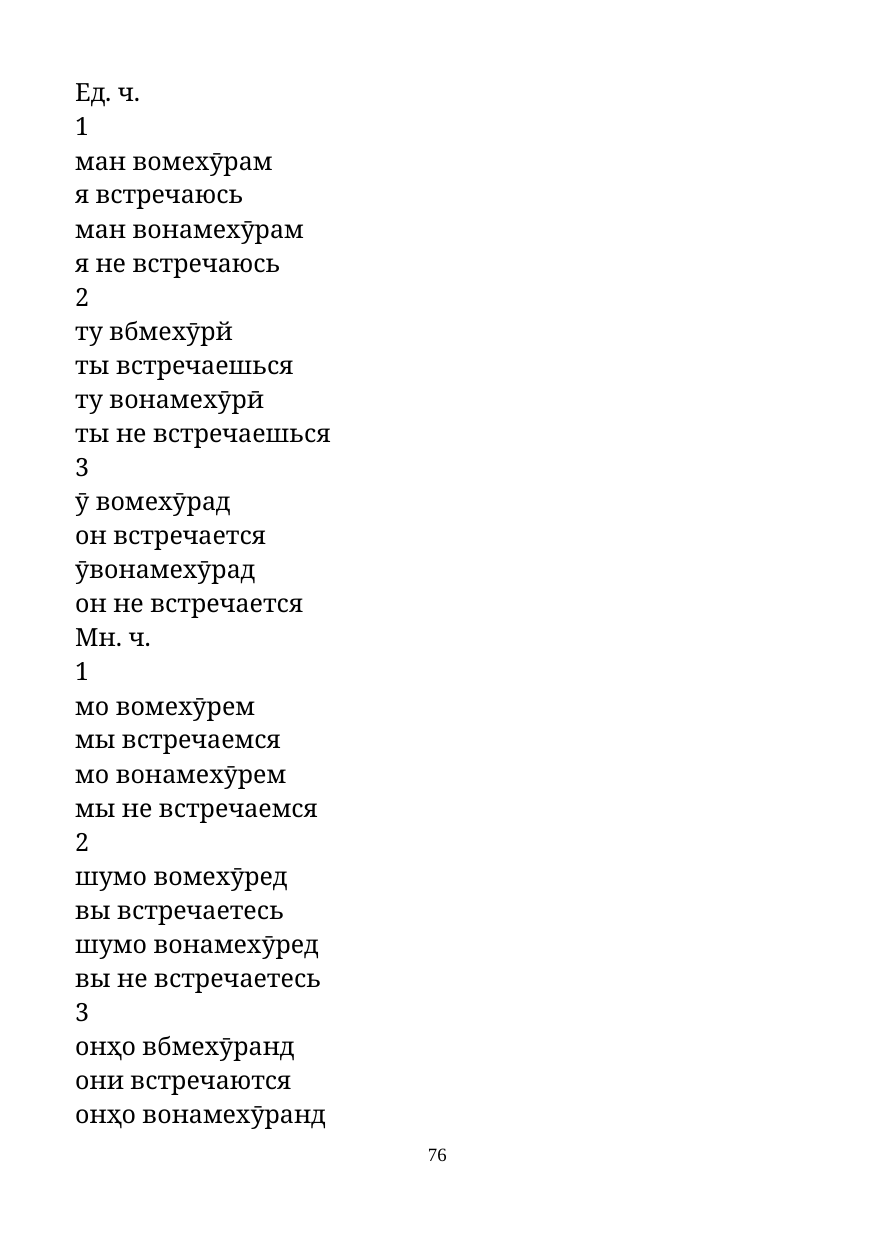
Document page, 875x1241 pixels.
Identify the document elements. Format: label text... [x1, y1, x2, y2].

text 1 [75, 109, 799, 143]
text я встречаюсь [75, 177, 799, 211]
text вы не встречаетесь [75, 961, 799, 995]
text он встречается [75, 518, 799, 552]
text 3 [75, 450, 799, 484]
text 1 [75, 654, 799, 688]
text ту вонамехӯрӣ [75, 382, 799, 416]
text ты не встречаешься [75, 416, 799, 450]
text 2 [75, 279, 799, 313]
text ӯвонамехӯрад [75, 552, 799, 586]
text 3 [75, 995, 799, 1029]
text мы встречаемся [75, 722, 799, 756]
text онҳо вонамехӯранд [75, 1097, 799, 1131]
text Мн. ч. [75, 620, 799, 654]
text мо вомехӯрем [75, 688, 799, 722]
text вы встречаетесь [75, 892, 799, 927]
text он не встречается [75, 586, 799, 620]
text ман вонамехӯрам [75, 211, 799, 245]
text ту вбмехӯрй [75, 313, 799, 347]
text 2 [75, 824, 799, 858]
text шумо вонамехӯред [75, 927, 799, 961]
text они встречаются [75, 1063, 799, 1097]
text онҳо вбмехӯранд [75, 1029, 799, 1063]
text ӯ вомехӯрад [75, 484, 799, 518]
text ман вомехӯрам [75, 143, 799, 177]
text я не встречаюсь [75, 245, 799, 279]
text ты встречаешься [75, 347, 799, 382]
text Ед. ч. [75, 75, 799, 109]
text шумо вомехӯред [75, 858, 799, 892]
text мо вонамехӯрем [75, 756, 799, 790]
text мы не встречаемся [75, 790, 799, 824]
